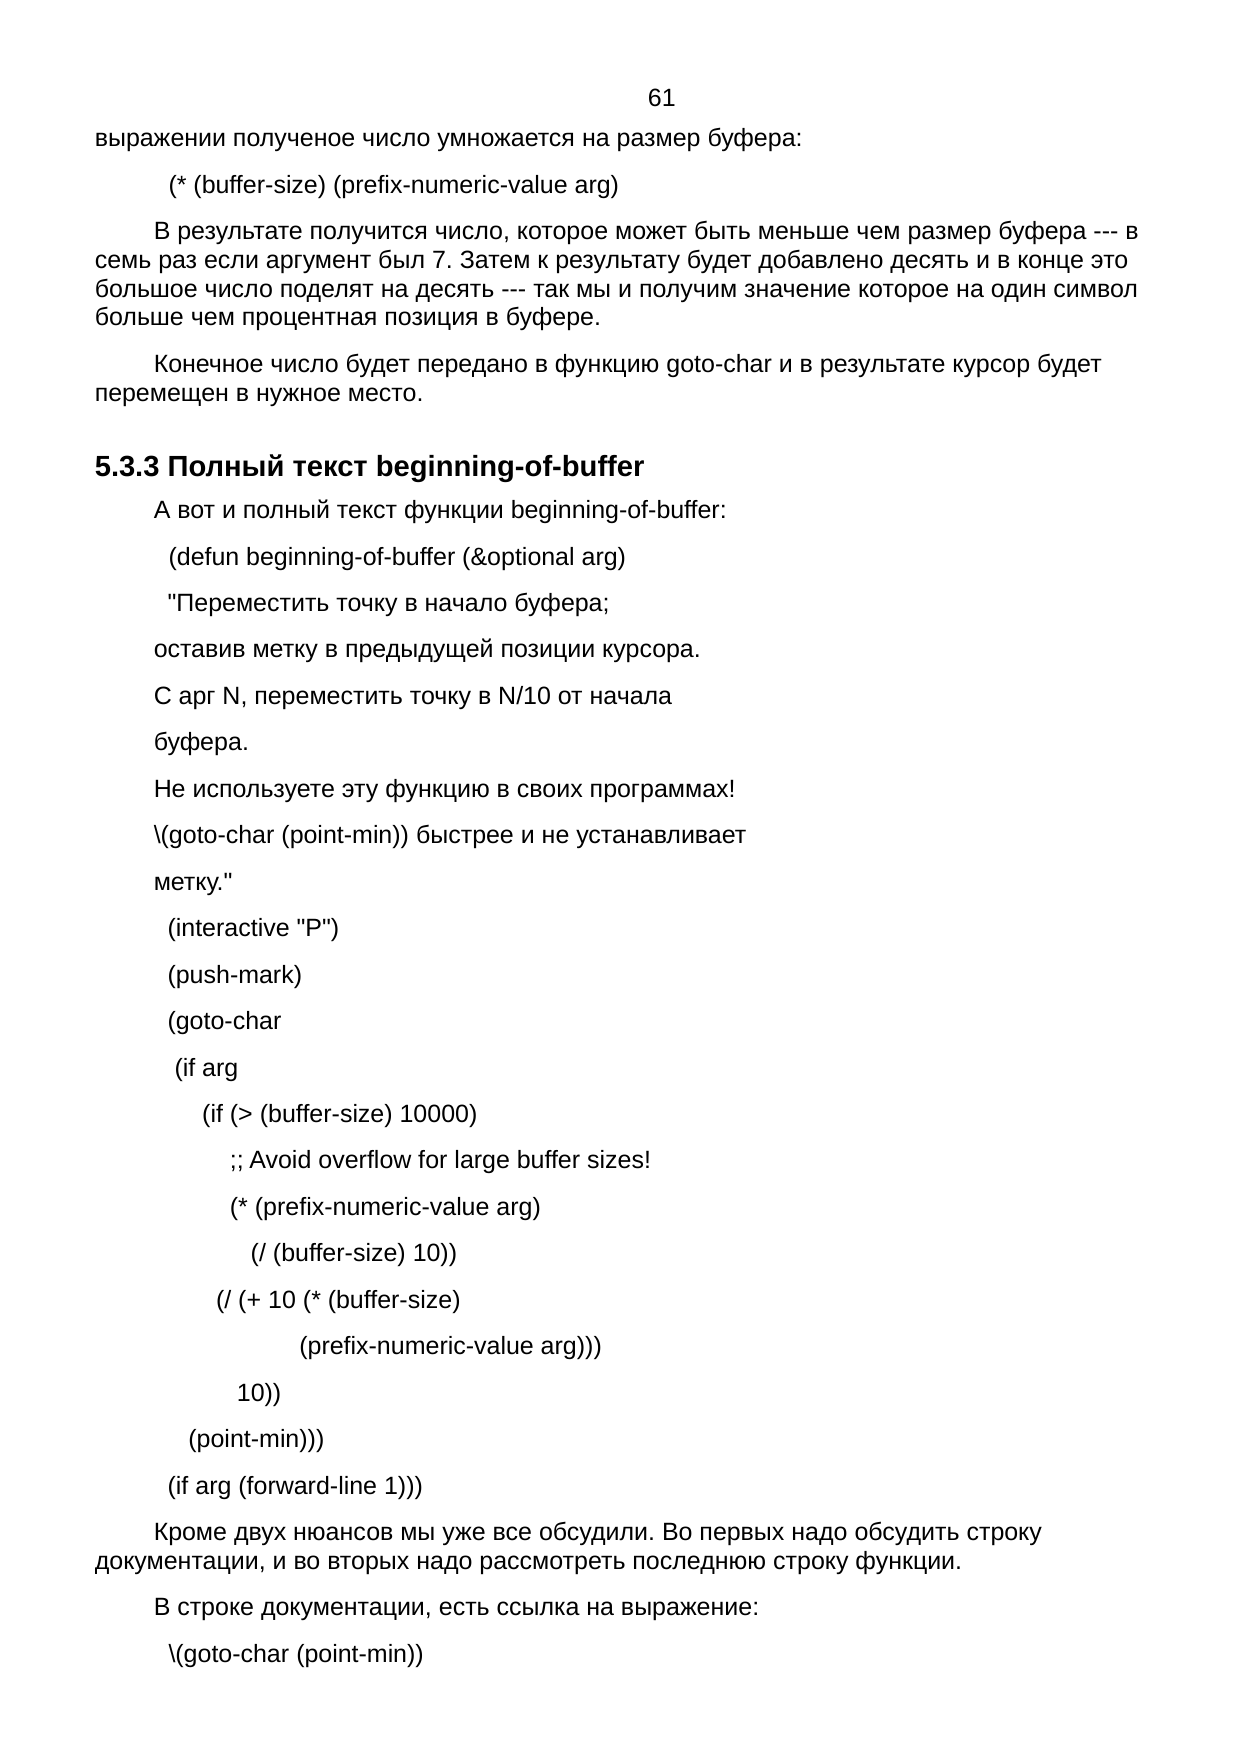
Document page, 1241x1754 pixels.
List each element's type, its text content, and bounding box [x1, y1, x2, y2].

text "Переместить точку в начало буфера; [94, 588, 1169, 617]
text оставив метку в предыдущей позиции курсора. [94, 634, 1169, 663]
text Не используете эту функцию в своих программах! [94, 774, 1169, 803]
subtitle 5.3.3 Полный текст beginning-of-buffer [94, 449, 1169, 483]
text \(goto-char (point-min)) [94, 1639, 1169, 1668]
text (/ (+ 10 (* (buffer-size) [94, 1285, 1169, 1314]
text (goto-char [94, 1006, 1169, 1035]
text (* (buffer-size) (prefix-numeric-value arg) [94, 170, 1169, 198]
text (push-mark) [94, 960, 1169, 988]
text 10)) [94, 1378, 1169, 1407]
text В результате получится число, которое может быть меньше чем размер буфера --- в семь раз если аргумент был 7. Затем к результату будет добавлено десять и в конце это большое число поделят на десять --- так мы и получим значение которое на один символ больше чем процентная позиция в буфере. [94, 216, 1169, 331]
text (if arg (forward-line 1))) [94, 1471, 1169, 1499]
text (defun beginning-of-buffer (&optional arg) [94, 542, 1169, 570]
text А вот и полный текст функции beginning-of-buffer: [94, 495, 1169, 524]
text Кроме двух нюансов мы уже все обсудили. Во первых надо обсудить строку документации, и во вторых надо рассмотреть последнюю строку функции. [94, 1517, 1169, 1575]
text (/ (buffer-size) 10)) [94, 1238, 1169, 1267]
text (if arg [94, 1053, 1169, 1081]
text \(goto-char (point-min)) быстрее и не устанавливает [94, 820, 1169, 849]
text (prefix-numeric-value arg))) [94, 1331, 1169, 1360]
text (point-min))) [94, 1424, 1169, 1453]
text В строке документации, есть ссылка на выражение: [94, 1592, 1169, 1621]
text Конечное число будет передано в функцию goto-char и в результате курсор будет перемещен в нужное место. [94, 349, 1169, 406]
text выражении полученое число умножается на размер буфера: [94, 123, 1169, 152]
text С арг N, переместить точку в N/10 от начала [94, 681, 1169, 710]
text (* (prefix-numeric-value arg) [94, 1192, 1169, 1221]
text буфера. [94, 727, 1169, 756]
text метку." [94, 867, 1169, 896]
text (if (> (buffer-size) 10000) [94, 1099, 1169, 1128]
text ;; Avoid overflow for large buffer sizes! [94, 1146, 1169, 1174]
text (interactive "P") [94, 913, 1169, 942]
